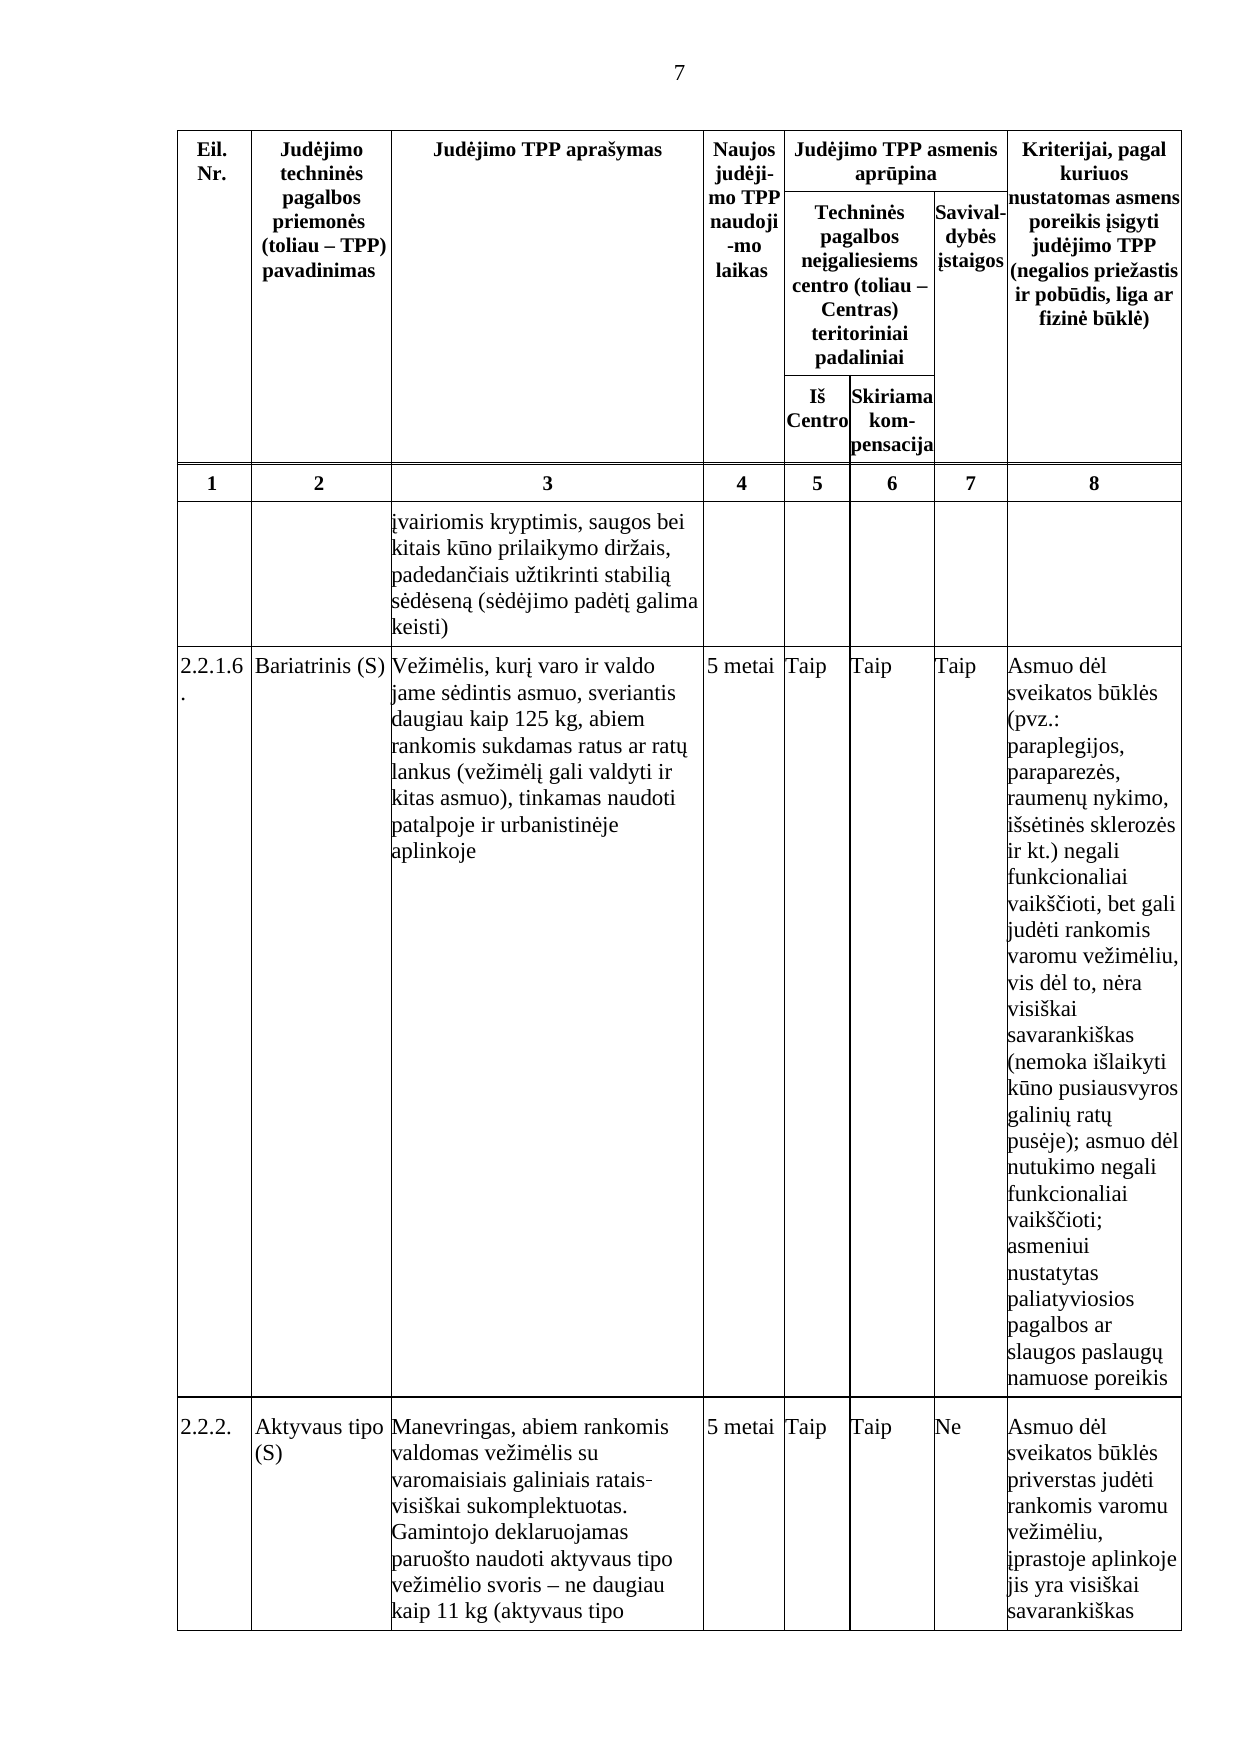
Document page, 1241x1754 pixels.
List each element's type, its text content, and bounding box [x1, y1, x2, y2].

table_cell 5 metai [704, 647, 784, 1396]
table_cell [178, 502, 251, 646]
table_cell Ne [935, 1398, 1007, 1630]
table_header Naujos judėji- mo TPP naudoji-mo laikas [704, 131, 784, 462]
table_cell 3 [392, 465, 703, 501]
table_cell 8 [1008, 465, 1181, 501]
table_cell [1008, 502, 1181, 646]
table_cell 2.2.2. [178, 1398, 251, 1630]
table_cell Aktyvaus tipo (S) [252, 1398, 391, 1630]
table_cell Manevringas, abiem rankomis valdomas vežimėlis su varomaisiais galiniais ratais visiškai sukomplektuotas. Gamintojo deklaruojamas paruošto naudoti aktyvaus tipo vežimėlio svoris – ne daugiau kaip 11 kg (aktyvaus tipo [392, 1398, 703, 1630]
table_cell Taip [785, 1398, 849, 1630]
table_cell 2.2.1.6. [178, 647, 251, 1396]
table_cell 7 [935, 465, 1007, 501]
table_cell [785, 502, 849, 646]
table_cell Asmuo dėl sveikatos būklės priverstas judėti rankomis varomu vežimėliu, įprastoje aplinkoje jis yra visiškai savarankiškas [1008, 1398, 1181, 1630]
table_cell Taip [935, 647, 1007, 1396]
table_cell Skiriama kom-pensacija [851, 376, 934, 462]
table_cell Iš Centro [785, 376, 849, 462]
table_cell Taip [785, 647, 849, 1396]
table_cell 1 [178, 465, 251, 501]
table_cell 5 metai [704, 1398, 784, 1630]
table_cell 6 [851, 465, 934, 501]
table_cell Techninės pagalbos neįgaliesiems centro (toliau – Centras) teritoriniai padaliniai [785, 192, 934, 375]
table_header Judėjimo TPP asmenis aprūpina [785, 131, 1007, 191]
table_cell Vežimėlis, kurį varo ir valdo jame sėdintis asmuo, sveriantis daugiau kaip 125 kg, abiem rankomis sukdamas ratus ar ratų lankus (vežimėlį gali valdyti ir kitas asmuo), tinkamas naudoti patalpoje ir urbanistinėje aplinkoje [392, 647, 703, 1396]
table_cell 2 [252, 465, 391, 501]
table_header Judėjimo TPP aprašymas [392, 131, 703, 462]
table_header Eil. Nr. [178, 131, 251, 462]
table_cell Taip [851, 647, 934, 1396]
table_cell Asmuo dėl sveikatos būklės (pvz.: paraplegijos, paraparezės, raumenų nykimo, išsėtinės sklerozės ir kt.) negali funkcionaliai vaikščioti, bet gali judėti rankomis varomu vežimėliu, vis dėl to, nėra visiškai savarankiškas (nemoka išlaikyti kūno pusiausvyros galinių ratų pusėje); asmuo dėl nutukimo negali funkcionaliai vaikščioti; asmeniui nustatytas paliatyviosios pagalbos ar slaugos paslaugų namuose poreikis [1008, 647, 1181, 1396]
table_cell [704, 502, 784, 646]
table_cell [935, 502, 1007, 646]
table_cell [252, 502, 391, 646]
table_header Judėjimo techninės pagalbos priemonės (toliau – TPP) pavadinimas [252, 131, 391, 462]
table_cell 4 [704, 465, 784, 501]
table_cell įvairiomis kryptimis, saugos bei kitais kūno prilaikymo diržais, padedančiais užtikrinti stabilią sėdėseną (sėdėjimo padėtį galima keisti) [392, 502, 703, 646]
table_cell Savival-dybės įstaigos [935, 192, 1007, 462]
table_cell [851, 502, 934, 646]
table_header Kriterijai, pagal kuriuos nustatomas asmens poreikis įsigyti judėjimo TPP (negalios priežastis ir pobūdis, liga ar fizinė būklė) [1008, 131, 1181, 462]
table_cell Taip [851, 1398, 934, 1630]
table_cell Bariatrinis (S) [252, 647, 391, 1396]
table_cell 5 [785, 465, 849, 501]
